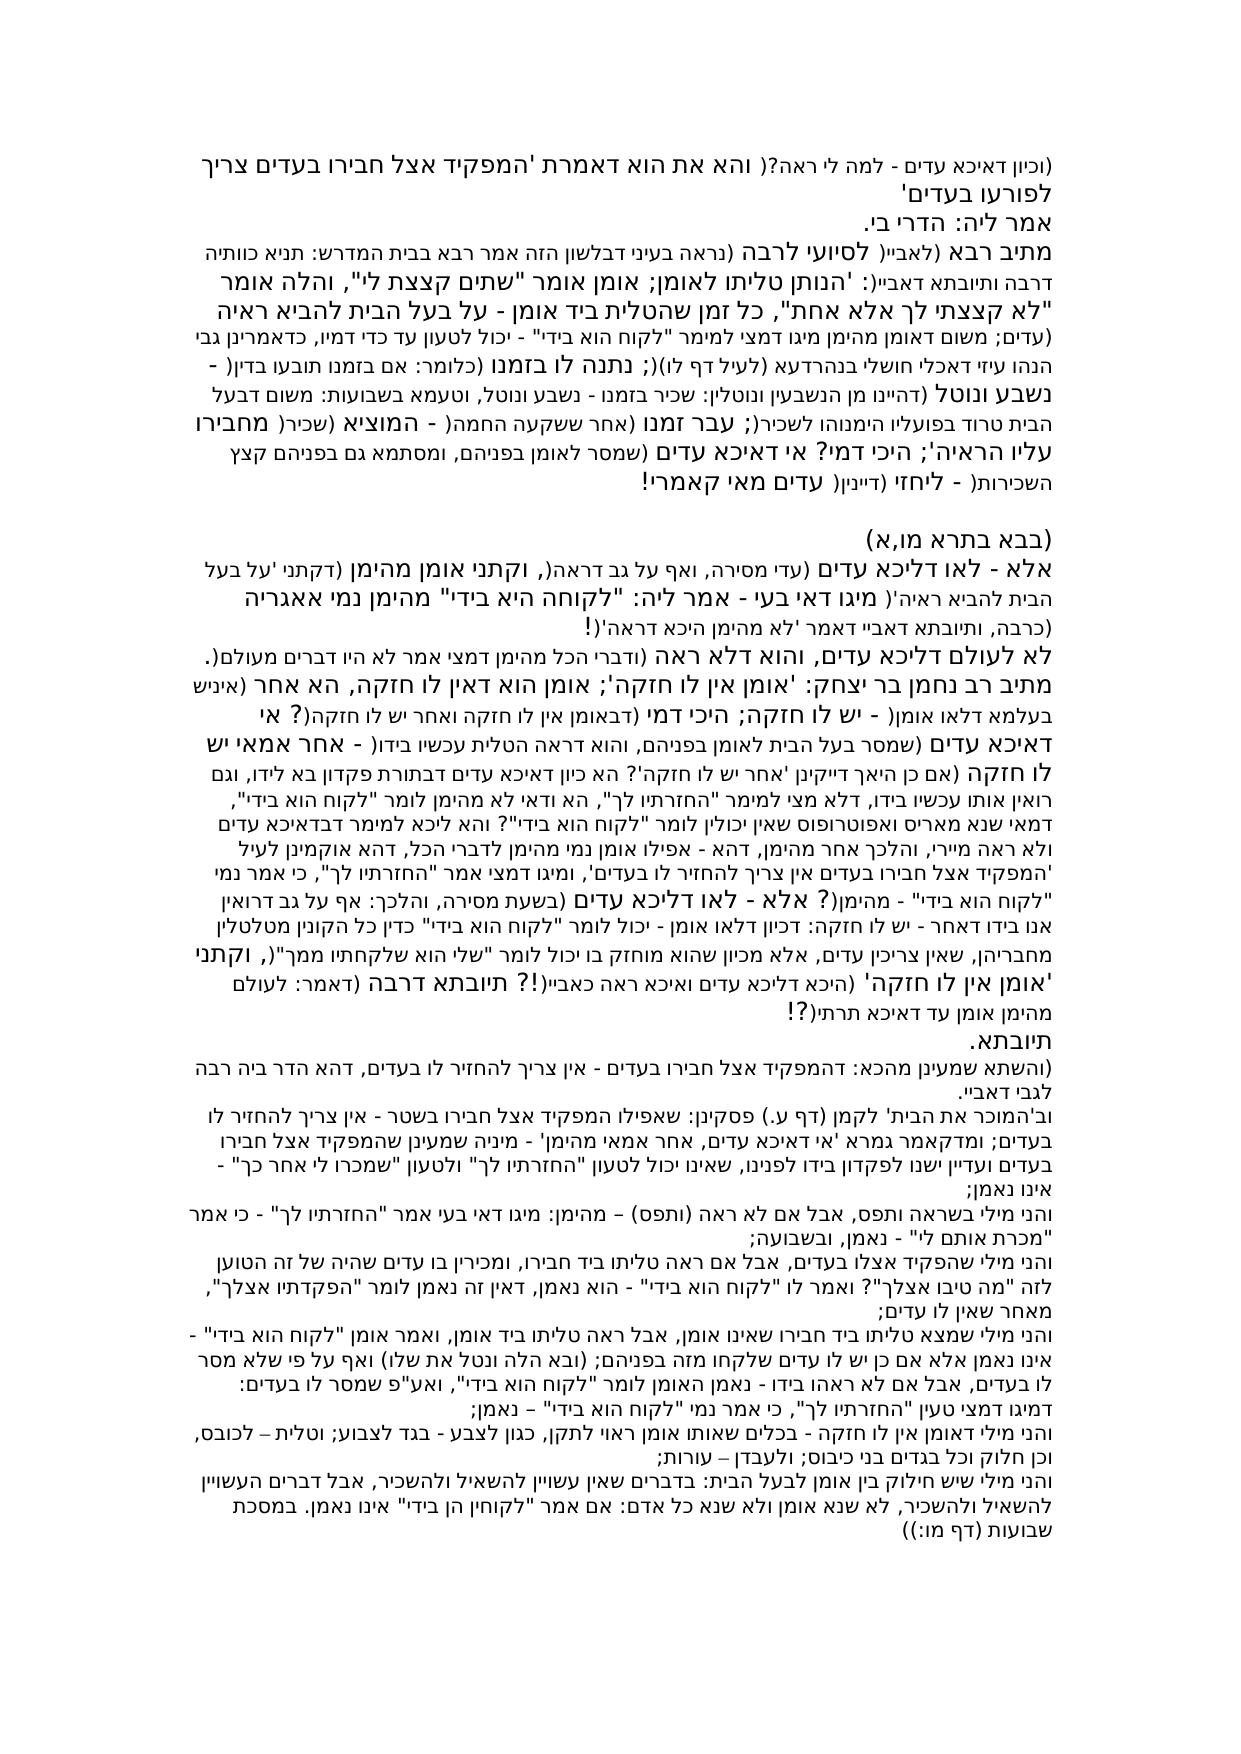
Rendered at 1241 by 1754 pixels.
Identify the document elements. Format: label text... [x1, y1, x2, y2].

text (וכיון דאיכא עדים - למה לי ראה?( והא את הוא דאמרת 'המפקיד אצל חבירו בעדים צריך לפורעו בעדים' [187, 150, 1053, 208]
text לא לעולם דליכא עדים, והוא דלא ראה (ודברי הכל מהימן דמצי אמר לא היו דברים מעולם(. [187, 642, 1053, 671]
text והני מילי שמצא טליתו ביד חבירו שאינו אומן, אבל ראה טליתו ביד אומן, ואמר אומן "לקוח הוא בידי" - אינו נאמן אלא אם כן יש לו עדים שלקחו מזה בפניהם; (ובא הלה ונטל את שלו) ואף על פי שלא מסר לו בעדים, אבל אם לא ראהו בידו - נאמן האומן לומר "לקוח הוא בידי", ואע"פ שמסר לו בעדים: דמיגו דמצי טעין "החזרתיו לך", כי אמר נמי "לקוח הוא בידי" – נאמן; [187, 1323, 1053, 1421]
text וב'המוכר את הבית' לקמן (דף ע.) פסקינן: שאפילו המפקיד אצל חבירו בשטר - אין צריך להחזיר לו בעדים; ומדקאמר גמרא 'אי דאיכא עדים, אחר אמאי מהימן' - מיניה שמעינן שהמפקיד אצל חבירו בעדים ועדיין ישנו לפקדון בידו לפנינו, שאינו יכול לטעון "החזרתיו לך" ולטעון "שמכרו לי אחר כך" - אינו נאמן; [187, 1104, 1053, 1202]
text אמר ליה: הדרי בי. [187, 208, 1053, 238]
text והני מילי שהפקיד אצלו בעדים, אבל אם ראה טליתו ביד חבירו, ומכירין בו עדים שהיה של זה הטוען לזה "מה טיבו אצלך"? ואמר לו "לקוח הוא בידי" - הוא נאמן, דאין זה נאמן לומר "הפקדתיו אצלך", מאחר שאין לו עדים; [187, 1250, 1053, 1323]
text תיובתא. [187, 1027, 1053, 1056]
text והני מילי שיש חילוק בין אומן לבעל הבית: בדברים שאין עשויין להשאיל ולהשכיר, אבל דברים העשויין להשאיל ולהשכיר, לא שנא אומן ולא שנא כל אדם: אם אמר "לקוחין הן בידי" אינו נאמן. במסכת שבועות (דף מו:)) [187, 1469, 1053, 1543]
text (בבא בתרא מו,א) [187, 525, 1053, 554]
text מתיב רבא (לאביי( לסיועי לרבה (נראה בעיני דבלשון הזה אמר רבא בבית המדרש: תניא כוותיה דרבה ותיובתא דאביי(: 'הנותן טליתו לאומן; אומן אומר "שתים קצצת לי", והלה אומר "לא קצצתי לך אלא אחת", כל זמן שהטלית ביד אומן - על בעל הבית להביא ראיה (עדים; משום דאומן מהימן מיגו דמצי למימר "לקוח הוא בידי" - יכול לטעון עד כדי דמיו, כדאמרינן גבי הנהו עיזי דאכלי חושלי בנהרדעא (לעיל דף לו)(; נתנה לו בזמנו (כלומר: אם בזמנו תובעו בדין( - נשבע ונוטל (דהיינו מן הנשבעין ונוטלין: שכיר בזמנו - נשבע ונוטל, וטעמא בשבועות: משום דבעל הבית טרוד בפועליו הימנוהו לשכיר(; עבר זמנו (אחר ששקעה החמה( - המוציא (שכיר( מחבירו עליו הראיה'; היכי דמי? אי דאיכא עדים (שמסר לאומן בפניהם, ומסתמא גם בפניהם קצץ השכירות( - ליחזי (דיינין( עדים מאי קאמרי! [187, 238, 1053, 496]
text והני מילי דאומן אין לו חזקה - בכלים שאותו אומן ראוי לתקן, כגון לצבע - בגד לצבוע; וטלית – לכובס, וכן חלוק וכל בגדים בני כיבוס; ולעבדן – עורות; [187, 1421, 1053, 1469]
text מתיב רב נחמן בר יצחק: 'אומן אין לו חזקה'; אומן הוא דאין לו חזקה, הא אחר (איניש בעלמא דלאו אומן( - יש לו חזקה; היכי דמי (דבאומן אין לו חזקה ואחר יש לו חזקה(? אי דאיכא עדים (שמסר בעל הבית לאומן בפניהם, והוא דראה הטלית עכשיו בידו( - אחר אמאי יש לו חזקה (אם כן היאך דייקינן 'אחר יש לו חזקה'? הא כיון דאיכא עדים דבתורת פקדון בא לידו, וגם רואין אותו עכשיו בידו, דלא מצי למימר "החזרתיו לך", הא ודאי לא מהימן לומר "לקוח הוא בידי", דמאי שנא מאריס ואפוטרופוס שאין יכולין לומר "לקוח הוא בידי"? והא ליכא למימר דבדאיכא עדים ולא ראה מיירי, והלכך אחר מהימן, דהא - אפילו אומן נמי מהימן לדברי הכל, דהא אוקמינן לעיל 'המפקיד אצל חבירו בעדים אין צריך להחזיר לו בעדים', ומיגו דמצי אמר "החזרתיו לך", כי אמר נמי "לקוח הוא בידי" - מהימן(? אלא - לאו דליכא עדים (בשעת מסירה, והלכך: אף על גב דרואין אנו בידו דאחר - יש לו חזקה: דכיון דלאו אומן - יכול לומר "לקוח הוא בידי" כדין כל הקונין מטלטלין מחבריהן, שאין צריכין עדים, אלא מכיון שהוא מוחזק בו יכול לומר "שלי הוא שלקחתיו ממך"(, וקתני 'אומן אין לו חזקה' (היכא דליכא עדים ואיכא ראה כאביי(!? תיובתא דרבה (דאמר: לעולם מהימן אומן עד דאיכא תרתי(?! [187, 671, 1053, 1027]
text אלא - לאו דליכא עדים (עדי מסירה, ואף על גב דראה(, וקתני אומן מהימן (דקתני 'על בעל הבית להביא ראיה'( מיגו דאי בעי - אמר ליה: "לקוחה היא בידי" מהימן נמי אאגריה (כרבה, ותיובתא דאביי דאמר 'לא מהימן היכא דראה'(! [187, 554, 1053, 642]
text והני מילי בשראה ותפס, אבל אם לא ראה (ותפס) – מהימן: מיגו דאי בעי אמר "החזרתיו לך" - כי אמר "מכרת אותם לי" - נאמן, ובשבועה; [187, 1202, 1053, 1250]
text (והשתא שמעינן מהכא: דהמפקיד אצל חבירו בעדים - אין צריך להחזיר לו בעדים, דהא הדר ביה רבה לגבי דאביי. [187, 1056, 1053, 1104]
